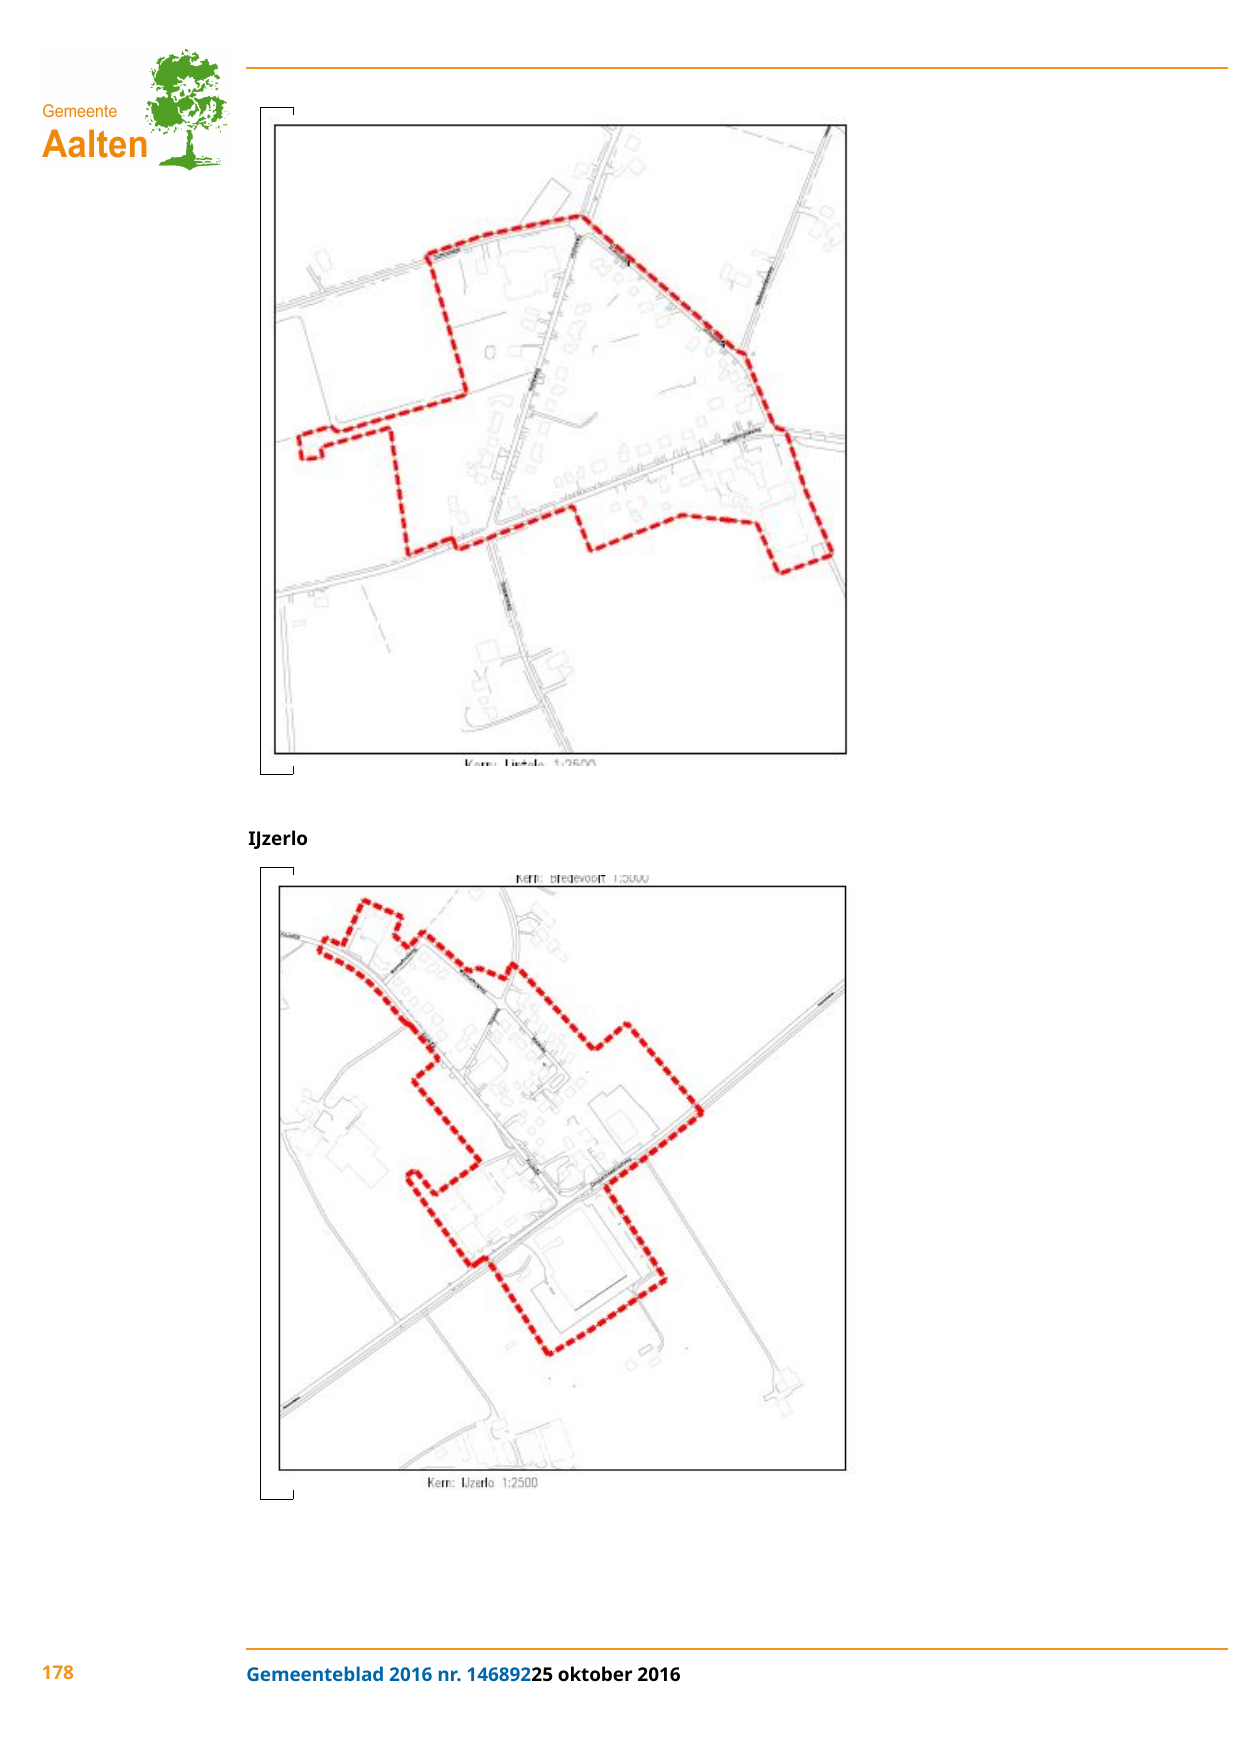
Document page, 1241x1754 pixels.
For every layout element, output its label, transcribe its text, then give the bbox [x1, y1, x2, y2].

picture [268, 115, 860, 766]
text IJzerlo [248, 825, 1152, 851]
picture [268, 875, 860, 1490]
picture [41, 47, 231, 172]
